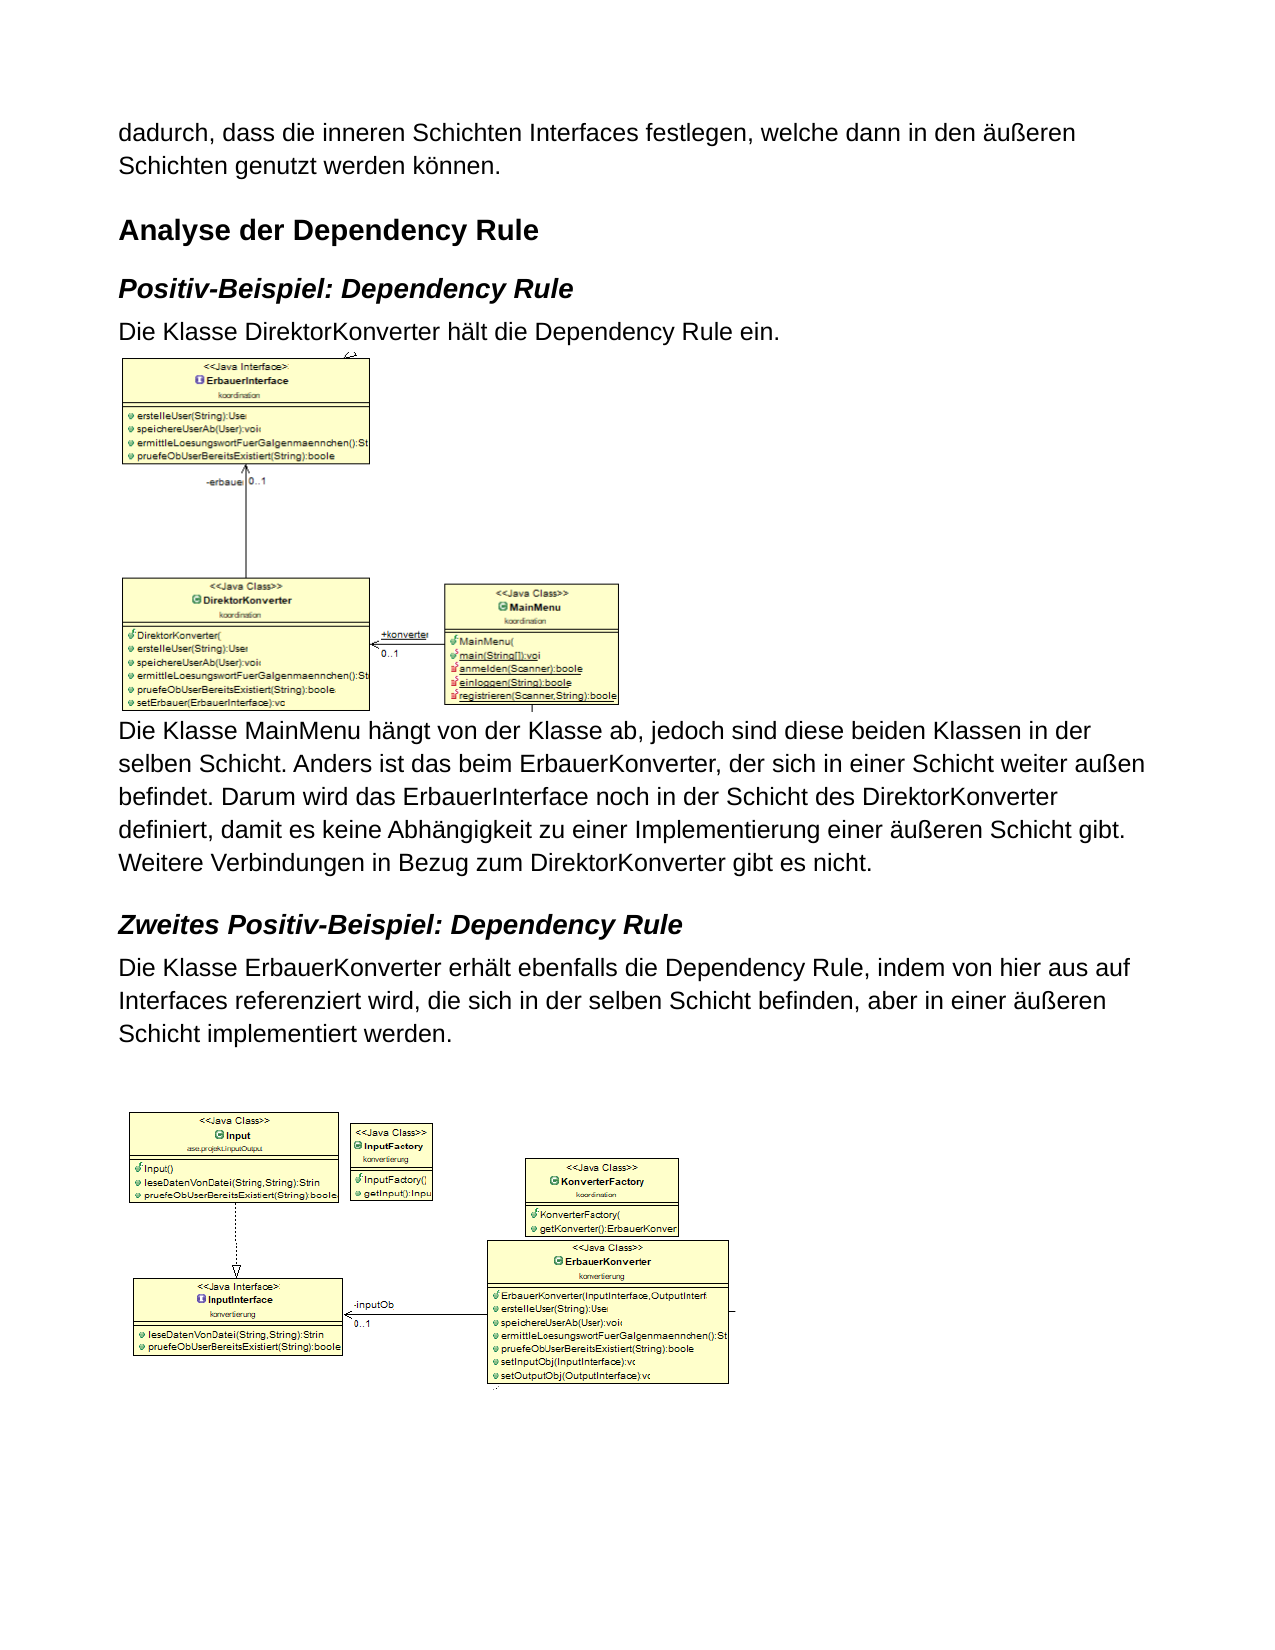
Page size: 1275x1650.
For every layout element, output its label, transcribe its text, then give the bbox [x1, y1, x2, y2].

subtitle Positiv-Beispiel: Dependency Rule [118, 272, 1157, 304]
text dadurch, dass die inneren Schichten Interfaces festlegen, welche dann in den äußeren Schichten genutzt werden können. [118, 118, 1157, 180]
picture [118, 1099, 736, 1390]
picture [118, 352, 626, 712]
text Die Klasse MainMenu hängt von der Klasse ab, jedoch sind diese beiden Klassen in der selben Schicht. Anders ist das beim ErbauerKonverter, der sich in einer Schicht weiter außen befindet. Darum wird das ErbauerInterface noch in der Schicht des DirektorKonverter definiert, damit es keine Abhängigkeit zu einer Implementierung einer äußeren Schicht gibt. Weitere Verbindungen in Bezug zum DirektorKonverter gibt es nicht. [118, 712, 1157, 877]
subtitle Analyse der Dependency Rule [118, 213, 1157, 247]
text Die Klasse DirektorKonverter hält die Dependency Rule ein. [118, 316, 1157, 345]
subtitle Zweites Positiv-Beispiel: Dependency Rule [118, 908, 1157, 940]
text Die Klasse ErbauerKonverter erhält ebenfalls die Dependency Rule, indem von hier aus auf Interfaces referenziert wird, die sich in der selben Schicht befinden, aber in einer äußeren Schicht implementiert werden. [118, 953, 1157, 1047]
